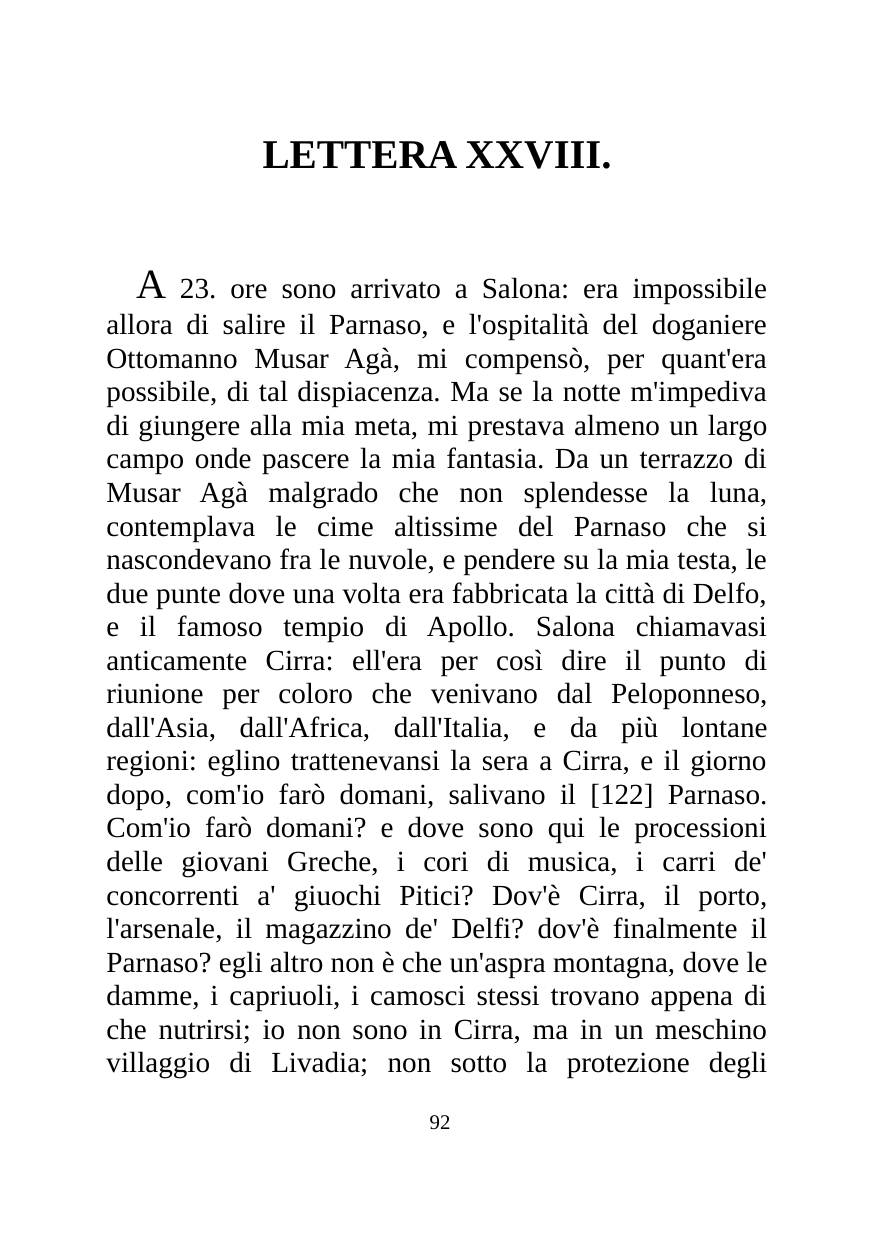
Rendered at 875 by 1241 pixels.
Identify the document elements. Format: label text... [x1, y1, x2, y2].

subtitle LETTERA XXVIII. [106, 130, 768, 177]
text A 23. ore sono arrivato a Salona: era impossibile allora di salire il Parnaso, e l'ospitalità del doganiere Ottomanno Musar Agà, mi compensò, per quant'era possibile, di tal dispiacenza. Ma se la notte m'impediva di giungere alla mia meta, mi prestava almeno un largo campo onde pascere la mia fantasia. Da un terrazzo di Musar Agà malgrado che non splendesse la luna, contemplava le cime altissime del Parnaso che si nascondevano fra le nuvole, e pendere su la mia testa, le due punte dove una volta era fabbricata la città di Delfo, e il famoso tempio di Apollo. Salona chiamavasi anticamente Cirra: ell'era per così dire il punto di riunione per coloro che venivano dal Peloponneso, dall'Asia, dall'Africa, dall'Italia, e da più lontane regioni: eglino trattenevansi la sera a Cirra, e il giorno dopo, com'io farò domani, salivano il [122] Parnaso. Com'io farò domani? e dove sono qui le processioni delle giovani Greche, i cori di musica, i carri de' concorrenti a' giuochi Pitici? Dov'è Cirra, il porto, l'arsenale, il magazzino de' Delfi? dov'è finalmente il Parnaso? egli altro non è che un'aspra montagna, dove le damme, i capriuoli, i camosci stessi trovano appena di che nutrirsi; io non sono in Cirra, ma in un meschino villaggio di Livadia; non sotto la protezione degli [106, 259, 768, 1079]
